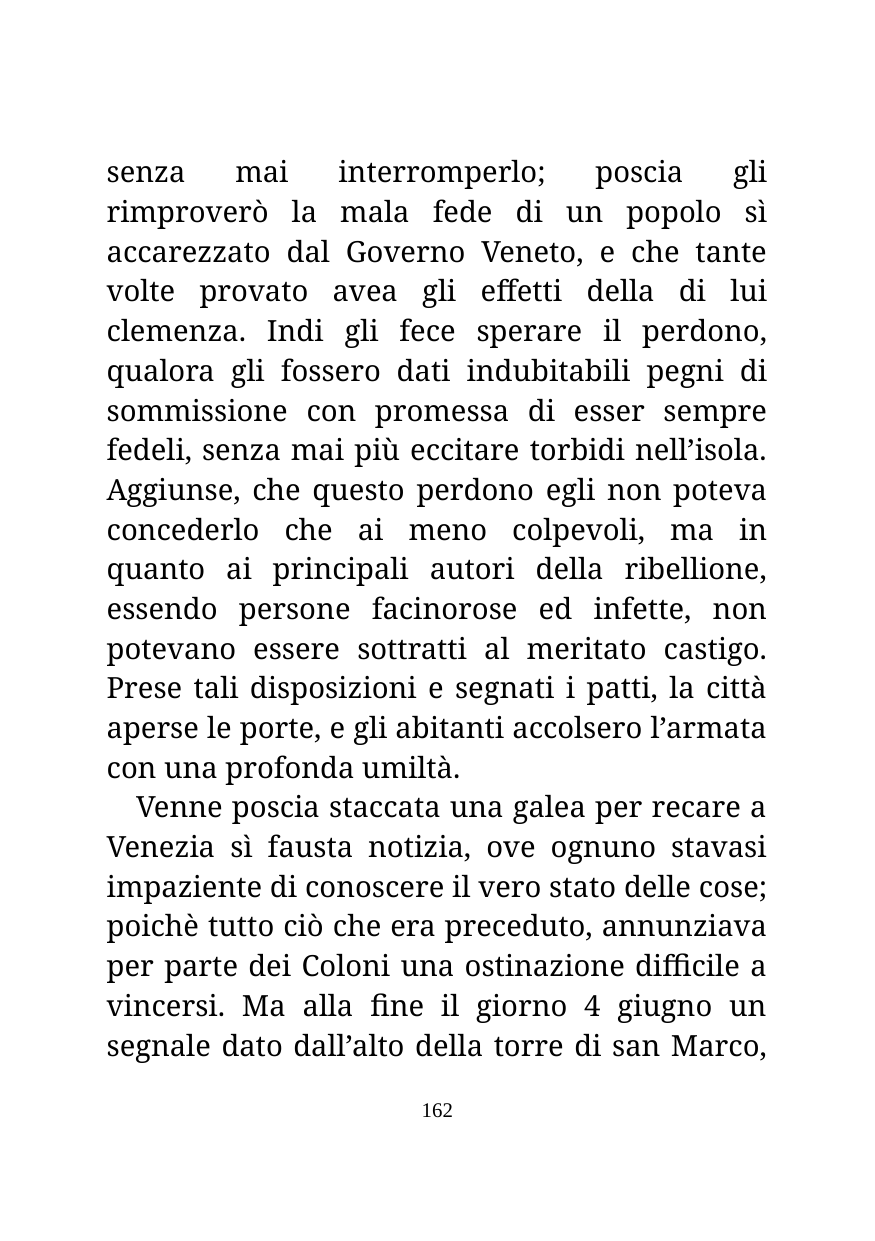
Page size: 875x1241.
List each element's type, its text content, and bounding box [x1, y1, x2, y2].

text Venne poscia staccata una galea per recare a Venezia sì fausta notizia, ove ognuno stavasi impaziente di conoscere il vero stato delle cose; poichè tutto ciò che era preceduto, annunziava per parte dei Coloni una ostinazione difficile a vincersi. Ma alla fine il giorno 4 giugno un segnale dato dall’alto della torre di san Marco, [106, 787, 768, 1064]
text senza mai interromperlo; poscia gli rimproverò la mala fede di un popolo sì accarezzato dal Governo Veneto, e che tante volte provato avea gli effetti della di lui clemenza. Indi gli fece sperare il perdono, qualora gli fossero dati indubitabili pegni di sommissione con promessa di esser sempre fedeli, senza mai più eccitare torbidi nell’isola. Aggiunse, che questo perdono egli non poteva concederlo che ai meno colpevoli, ma in quanto ai principali autori della ribellione, essendo persone facinorose ed infette, non potevano essere sottratti al meritato castigo. Prese tali disposizioni e segnati i patti, la città aperse le porte, e gli abitanti accolsero l’armata con una profonda umiltà. [106, 152, 768, 787]
